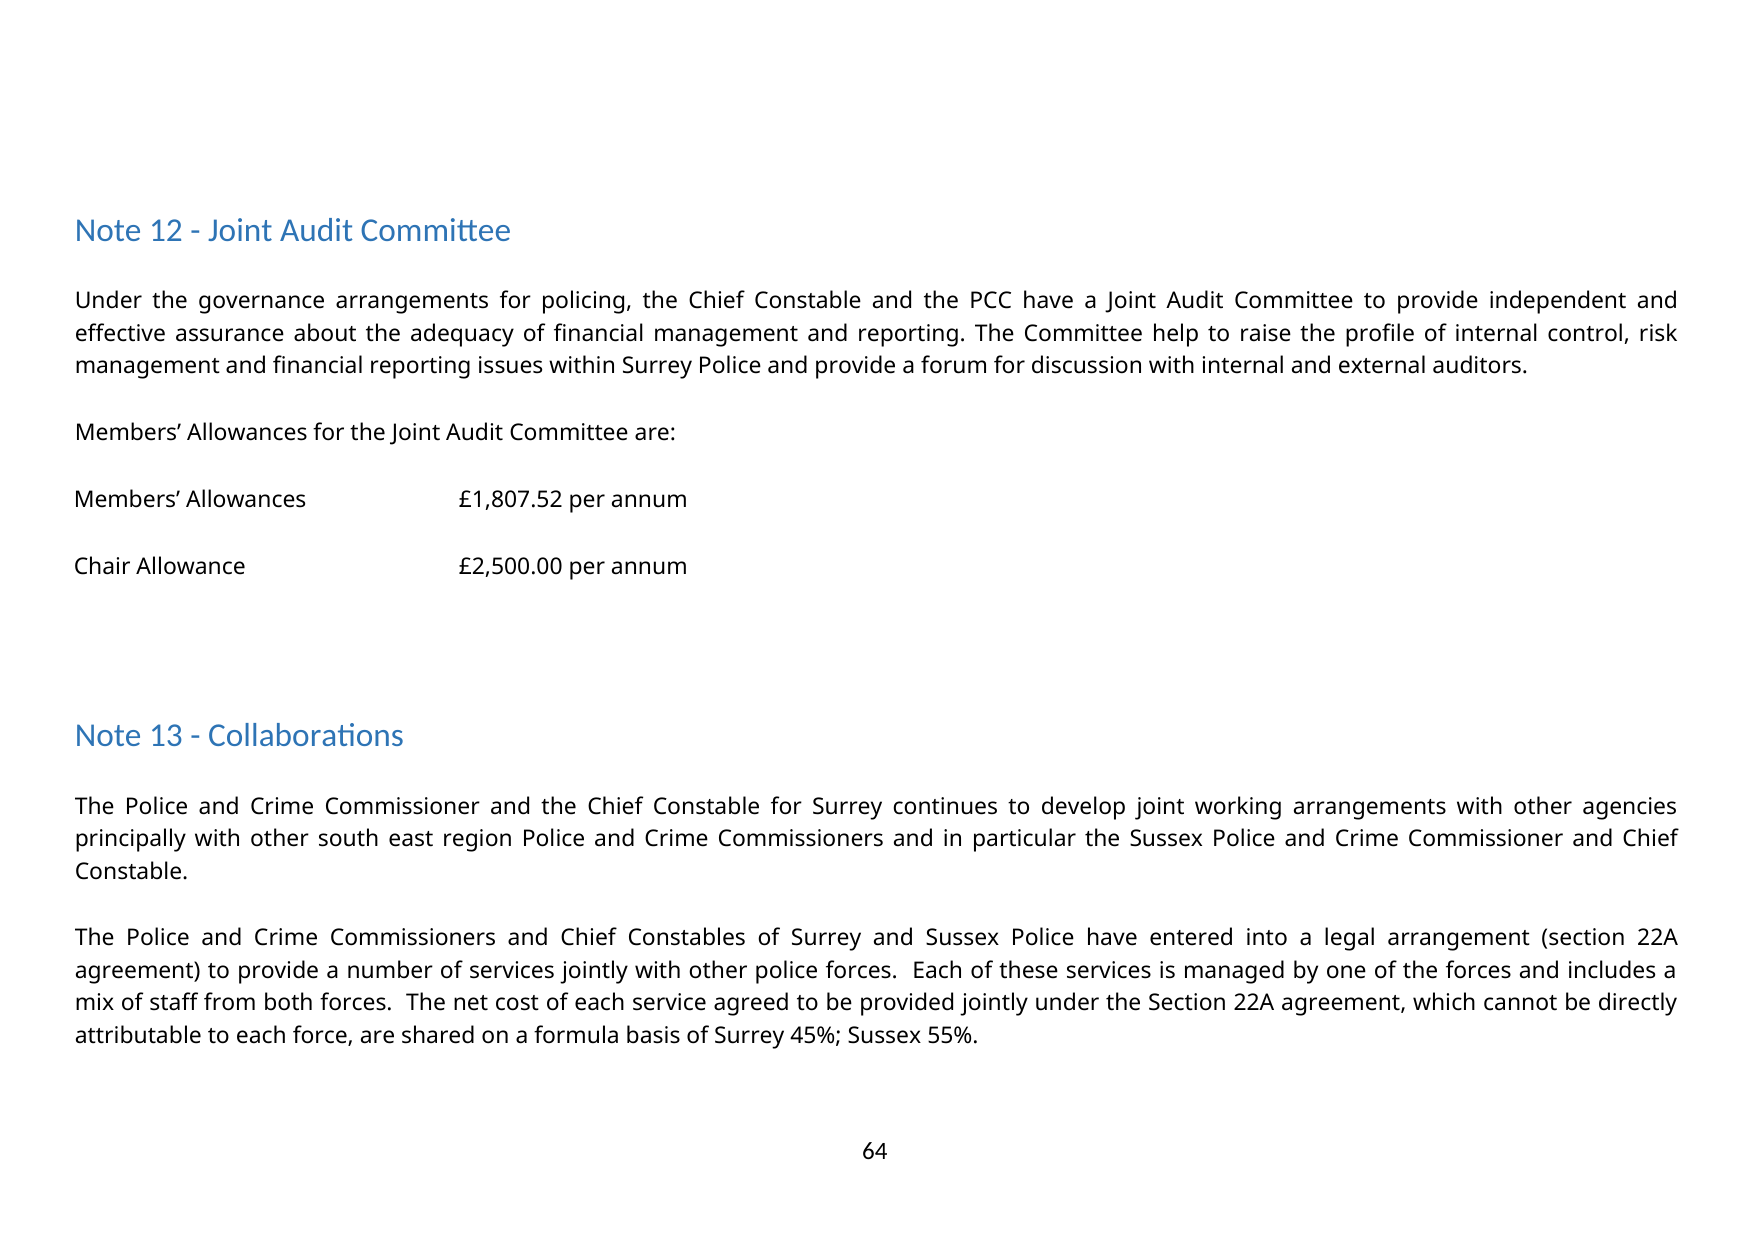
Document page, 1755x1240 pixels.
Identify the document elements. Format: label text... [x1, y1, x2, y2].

text The Police and Crime Commissioners and Chief Constables of Surrey and Sussex Police have entered into a legal arrangement (section 22A agreement) to provide a number of services jointly with other police forces. Each of these services is managed by one of the forces and includes a mix of staff from both forces. The net cost of each service agreed to be provided jointly under the Section 22A agreement, which cannot be directly attributable to each force, are shared on a formula basis of Surrey 45%; Sussex 55%. [74, 921, 1680, 1050]
text Members’ Allowances £1,807.52 per annum [73, 483, 1680, 514]
text Chair Allowance £2,500.00 per annum [73, 550, 1680, 581]
subtitle Note 13 - Collaborations [74, 714, 1680, 754]
text The Police and Crime Commissioner and the Chief Constable for Surrey continues to develop joint working arrangements with other agencies principally with other south east region Police and Crime Commissioners and in particular the Sussex Police and Crime Commissioner and Chief Constable. [74, 790, 1680, 886]
text Members’ Allowances for the Joint Audit Committee are: [74, 416, 1680, 447]
text Under the governance arrangements for policing, the Chief Constable and the PCC have a Joint Audit Committee to provide independent and effective assurance about the adequacy of financial management and reporting. The Committee help to raise the profile of internal control, risk management and financial reporting issues within Surrey Police and provide a forum for discussion with internal and external auditors. [74, 284, 1680, 381]
subtitle Note 12 - Joint Audit Committee [74, 208, 1680, 249]
